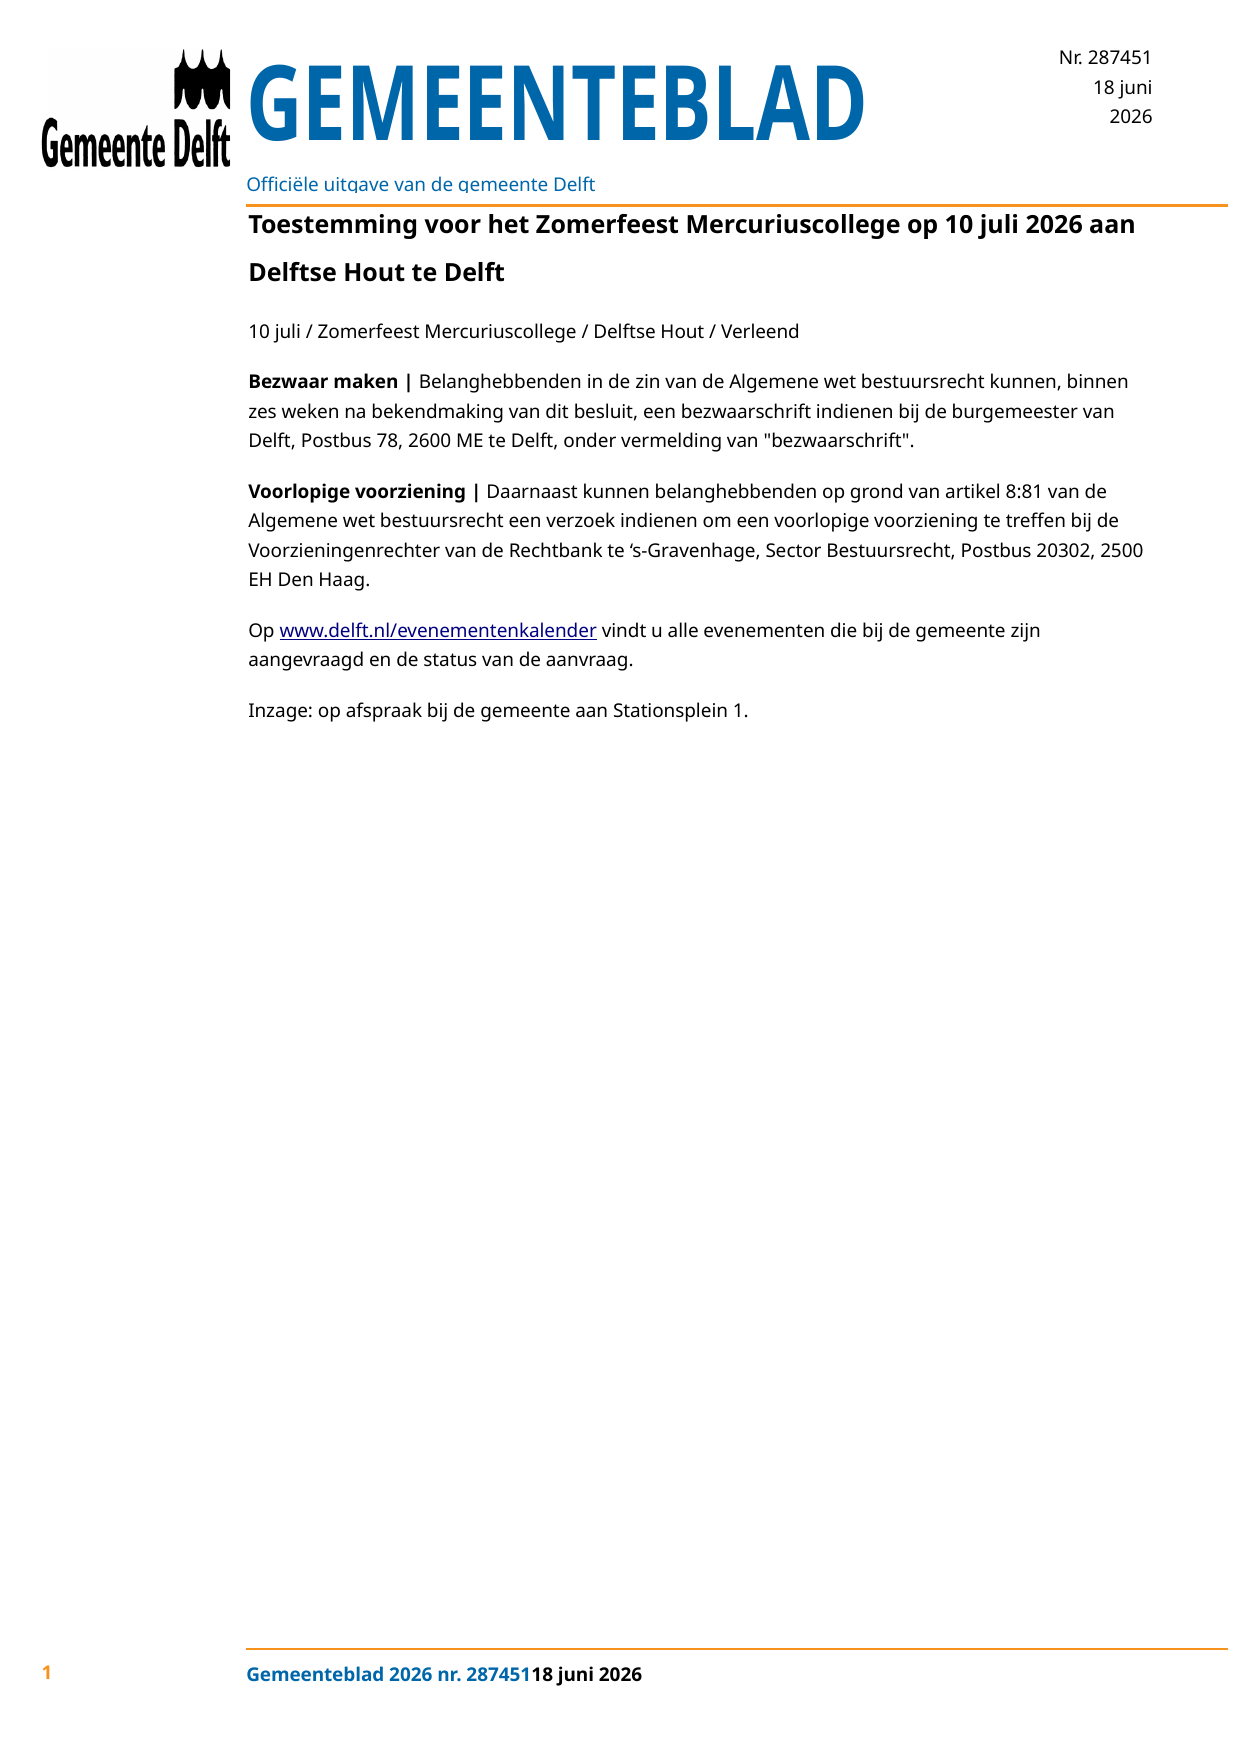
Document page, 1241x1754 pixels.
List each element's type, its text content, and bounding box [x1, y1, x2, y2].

text Toestemming voor het Zomerfeest Mercuriuscollege op 10 juli 2026 aan Delftse Hout te Delft [248, 207, 1152, 288]
text Bezwaar maken | Belanghebbenden in de zin van de Algemene wet bestuursrecht kunnen, binnen zes weken na bekendmaking van dit besluit, een bezwaarschrift indienen bij de burgemeester van Delft, Postbus 78, 2600 ME te Delft, onder vermelding van "bezwaarschrift". [248, 368, 1152, 453]
text Op www.delft.nl/evenementenkalender vindt u alle evenementen die bij de gemeente zijn aangevraagd en de status van de aanvraag. [248, 617, 1152, 672]
text Voorlopige voorziening | Daarnaast kunnen belanghebbenden op grond van artikel 8:81 van de Algemene wet bestuursrecht een verzoek indienen om een voorlopige voorziening te treffen bij de Voorzieningenrechter van de Rechtbank te ‘s-Gravenhage, Sector Bestuursrecht, Postbus 20302, 2500 EH Den Haag. [248, 478, 1152, 592]
picture [41, 47, 231, 172]
text Inzage: op afspraak bij de gemeente aan Stationsplein 1. [248, 697, 1152, 723]
text 10 juli / Zomerfeest Mercuriuscollege / Delftse Hout / Verleend [248, 318, 1152, 344]
